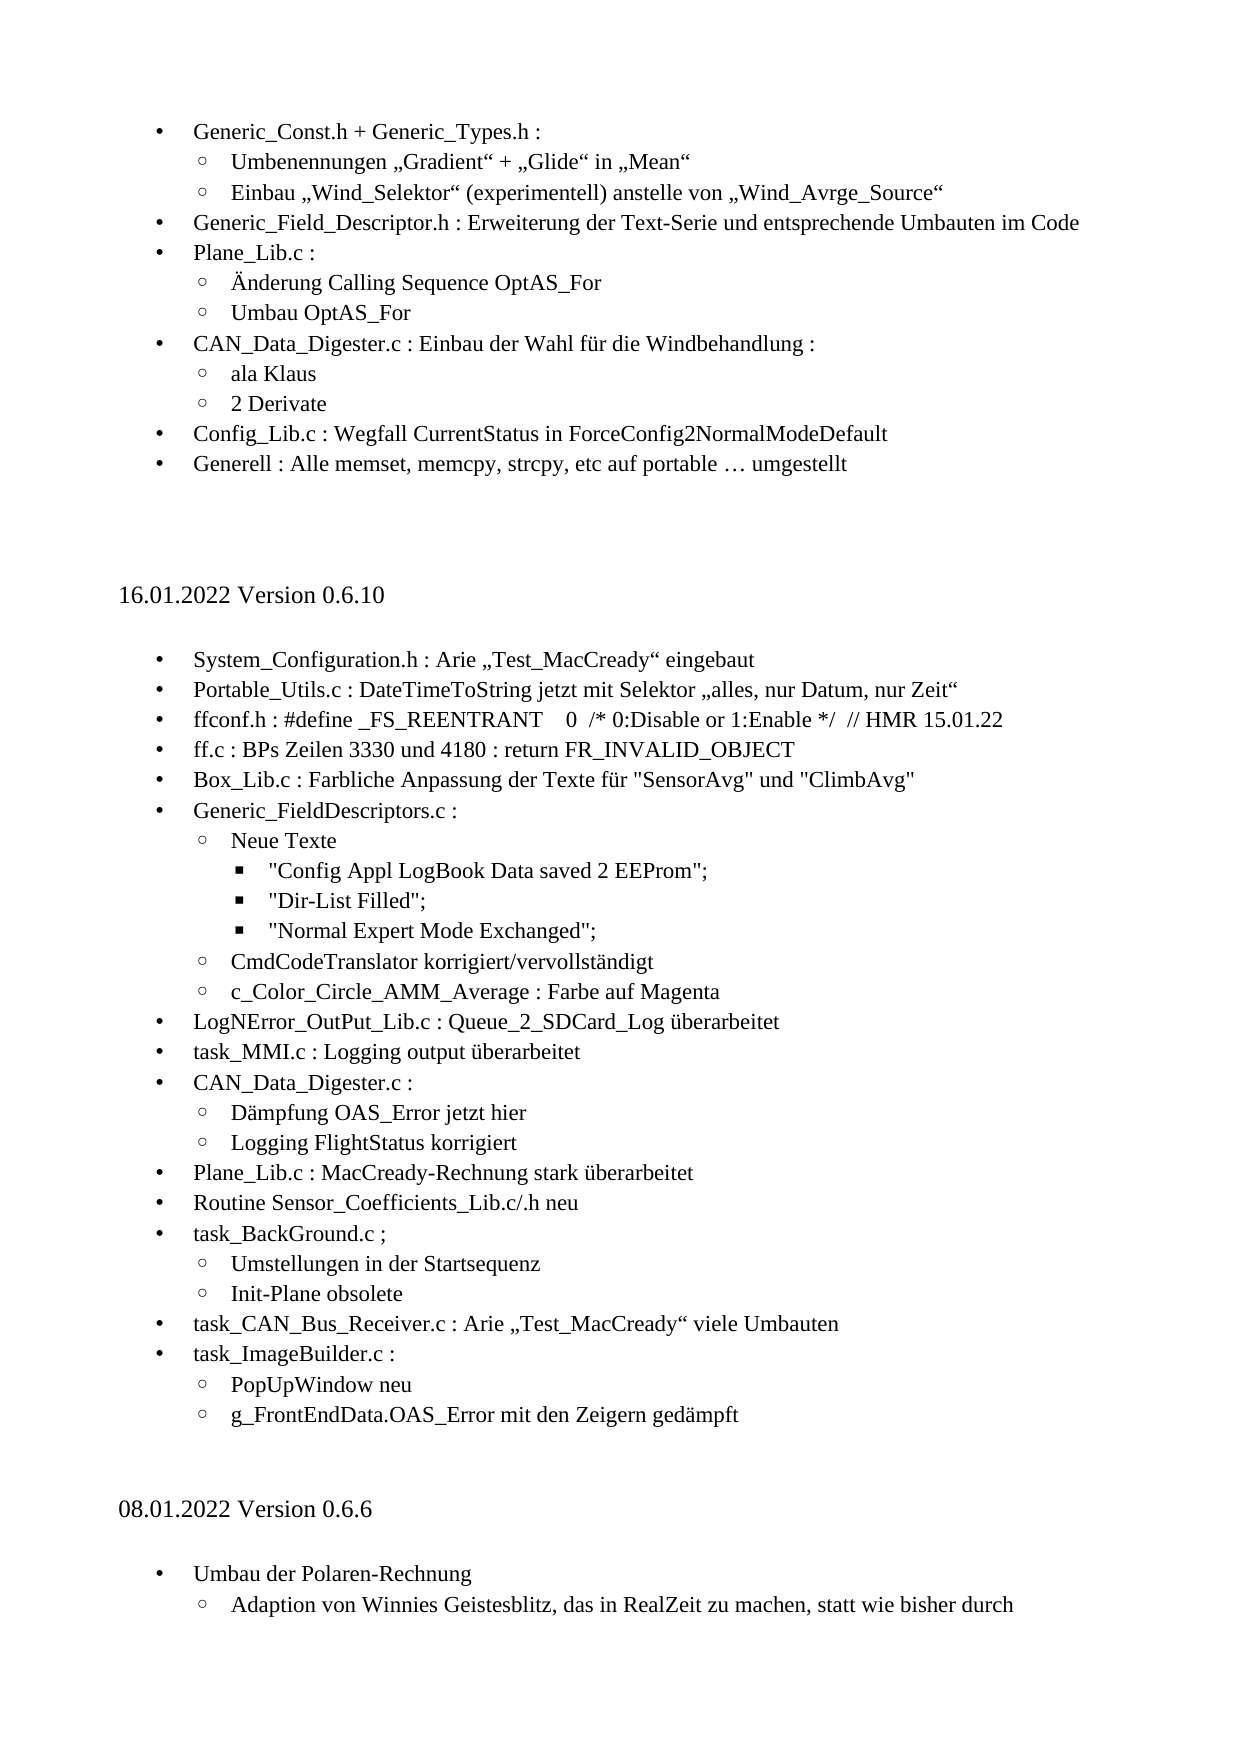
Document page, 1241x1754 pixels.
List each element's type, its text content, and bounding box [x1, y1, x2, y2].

list System_Configuration.h : Arie „Test_MacCready“ eingebaut [156, 646, 1122, 672]
list Änderung Calling Sequence OptAS_For [193, 269, 1122, 296]
list Einbau „Wind_Selektor“ (experimentell) anstelle von „Wind_Avrge_Source“ [193, 178, 1122, 205]
list LogNError_OutPut_Lib.c : Queue_2_SDCard_Log überarbeitet [156, 1008, 1122, 1034]
list Neue Texte [193, 827, 1122, 853]
list c_Color_Circle_AMM_Average : Farbe auf Magenta [193, 978, 1122, 1004]
list Umbenennungen „Gradient“ + „Glide“ in „Mean“ [193, 148, 1122, 175]
list Generell : Alle memset, memcpy, strcpy, etc auf portable … umgestellt [156, 450, 1122, 477]
list ala Klaus [193, 360, 1122, 386]
list Dämpfung OAS_Error jetzt hier [193, 1099, 1122, 1125]
list Routine Sensor_Coefficients_Lib.c/.h neu [156, 1189, 1122, 1216]
list Logging FlightStatus korrigiert [193, 1129, 1122, 1155]
text 08.01.2022 Version 0.6.6 [118, 1494, 1122, 1523]
list Plane_Lib.c : [156, 239, 1122, 265]
list Umbau OptAS_For [193, 299, 1122, 326]
list task_ImageBuilder.c : [156, 1341, 1122, 1367]
list Adaption von Winnies Geistesblitz, das in RealZeit zu machen, statt wie bisher durch [193, 1591, 1122, 1617]
list "Config Appl LogBook Data saved 2 EEProm"; [231, 857, 1122, 883]
list Portable_Utils.c : DateTimeToString jetzt mit Selektor „alles, nur Datum, nur Zeit“ [156, 676, 1122, 702]
list PopUpWindow neu [193, 1371, 1122, 1397]
list Generic_Const.h + Generic_Types.h : [156, 118, 1122, 144]
list g_FrontEndData.OAS_Error mit den Zeigern gedämpft [193, 1401, 1122, 1427]
list ffconf.h : #define _FS_REENTRANT 0 /* 0:Disable or 1:Enable */ // HMR 15.01.22 [156, 706, 1122, 732]
list Init-Plane obsolete [193, 1280, 1122, 1306]
list CmdCodeTranslator korrigiert/vervollständigt [193, 948, 1122, 974]
list ff.c : BPs Zeilen 3330 und 4180 : return FR_INVALID_OBJECT [156, 736, 1122, 763]
list Plane_Lib.c : MacCready-Rechnung stark überarbeitet [156, 1159, 1122, 1186]
list Umbau der Polaren-Rechnung [156, 1560, 1122, 1587]
list task_BackGround.c ; [156, 1220, 1122, 1246]
list Config_Lib.c : Wegfall CurrentStatus in ForceConfig2NormalModeDefault [156, 420, 1122, 447]
list CAN_Data_Digester.c : Einbau der Wahl für die Windbehandlung : [156, 329, 1122, 356]
list task_CAN_Bus_Receiver.c : Arie „Test_MacCready“ viele Umbauten [156, 1310, 1122, 1337]
list "Dir-List Filled"; [231, 887, 1122, 914]
list task_MMI.c : Logging output überarbeitet [156, 1038, 1122, 1065]
list Generic_FieldDescriptors.c : [156, 797, 1122, 823]
list 2 Derivate [193, 390, 1122, 416]
text 16.01.2022 Version 0.6.10 [118, 580, 1122, 608]
list Box_Lib.c : Farbliche Anpassung der Texte für "SensorAvg" und "ClimbAvg" [156, 767, 1122, 793]
list Umstellungen in der Startsequenz [193, 1250, 1122, 1276]
list CAN_Data_Digester.c : [156, 1069, 1122, 1095]
list "Normal Expert Mode Exchanged"; [231, 918, 1122, 944]
list Generic_Field_Descriptor.h : Erweiterung der Text-Serie und entsprechende Umbauten im Code [156, 209, 1122, 235]
